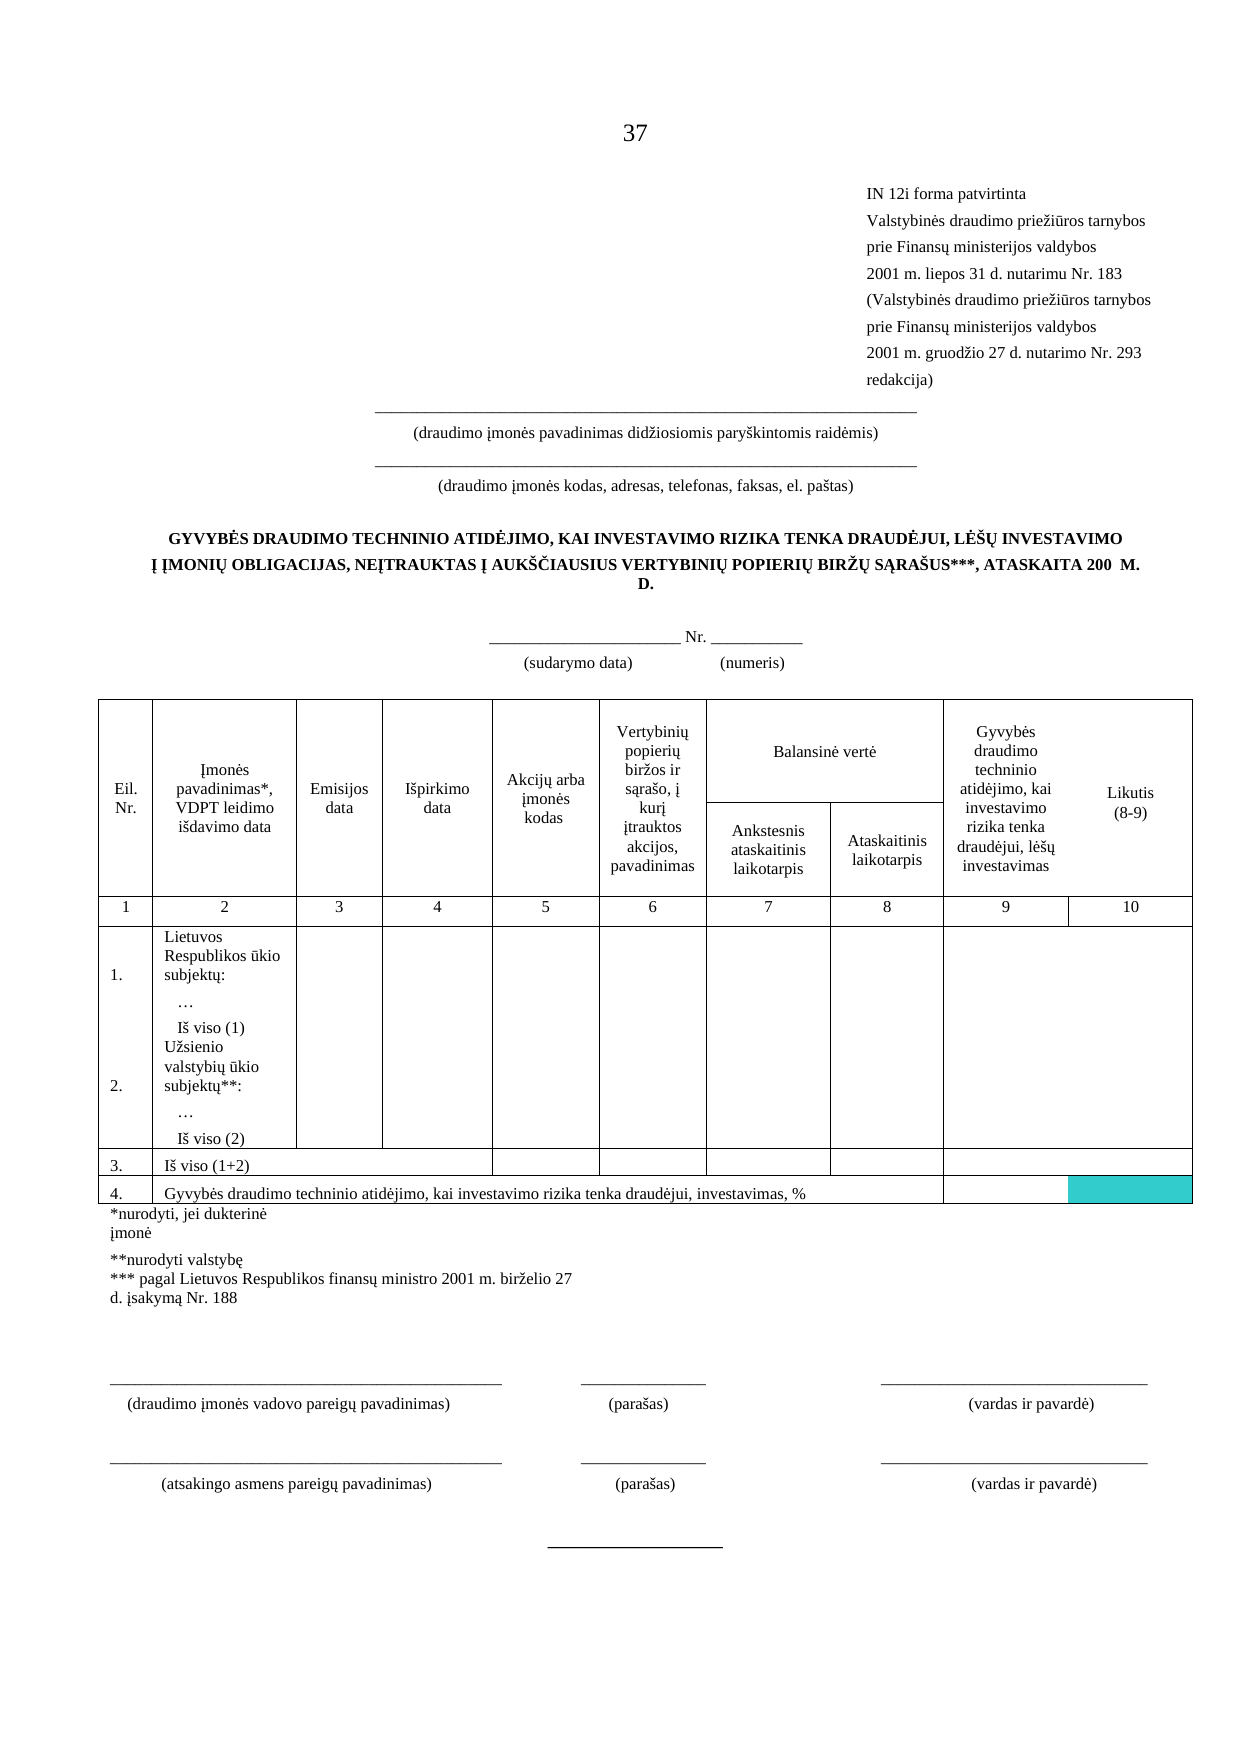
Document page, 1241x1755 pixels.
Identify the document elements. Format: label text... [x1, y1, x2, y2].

table_cell [383, 1095, 492, 1121]
table_cell [153, 283, 296, 309]
table_cell [600, 984, 706, 1011]
table_cell [356, 1307, 382, 1333]
table_cell Emisijos data [297, 700, 382, 896]
table_cell [831, 1413, 943, 1440]
table_cell [296, 203, 356, 229]
table_cell [831, 927, 943, 984]
table_header [356, 176, 382, 203]
table_cell [1193, 1387, 1228, 1413]
table_cell [1068, 1095, 1192, 1121]
table_cell [706, 362, 831, 389]
table_cell (draudimo įmonės kodas, adresas, telefonas, faksas, el. paštas) [99, 469, 1193, 495]
table_cell [492, 1307, 599, 1333]
table_cell [1193, 522, 1228, 554]
table_cell [831, 1334, 943, 1360]
table_header [382, 176, 492, 203]
table_cell [492, 593, 599, 619]
table_cell [599, 1413, 706, 1440]
table_cell [707, 927, 830, 984]
table_cell [99, 256, 153, 283]
table_cell [944, 1204, 1068, 1242]
table_cell [493, 1149, 599, 1174]
table_cell [831, 1037, 943, 1095]
table_cell [1068, 927, 1192, 984]
table_cell [382, 1204, 492, 1242]
table_cell [296, 309, 356, 336]
table_cell [1193, 673, 1228, 699]
table_cell [153, 336, 296, 362]
table_header IN 12i forma patvirtinta [855, 176, 1228, 203]
table_cell [382, 1334, 492, 1360]
table_cell [153, 256, 296, 283]
table_cell Lietuvos Respublikos ūkio subjektų: [153, 927, 296, 984]
table_cell [382, 309, 492, 336]
table_cell [1193, 469, 1228, 495]
table_cell [944, 1307, 1068, 1333]
table_cell [600, 1037, 706, 1095]
table_cell [831, 1149, 943, 1174]
table_cell [297, 1011, 382, 1037]
table_cell (sudarymo data) (numeris) [99, 646, 1193, 672]
table_cell Gyvybės draudimo techninio atidėjimo, kai investavimo rizika tenka draudėjui, lėšų investavimas [944, 700, 1068, 896]
table_header [153, 176, 296, 203]
table_cell [944, 495, 1068, 522]
table_cell [356, 230, 382, 256]
table_cell [599, 230, 706, 256]
table_cell [707, 1011, 830, 1037]
table_cell [600, 1121, 706, 1148]
table_cell [1193, 646, 1228, 672]
table_cell [296, 1334, 356, 1360]
table_cell [492, 230, 599, 256]
table_cell [1193, 896, 1228, 926]
table_cell [356, 283, 382, 309]
table_cell [831, 1011, 943, 1037]
table_cell [99, 673, 1068, 699]
table_cell [1193, 926, 1228, 984]
table_cell [1193, 1466, 1228, 1493]
table_cell [706, 336, 831, 362]
table_cell [356, 256, 382, 283]
table_cell prie Finansų ministerijos valdybos [855, 309, 1228, 336]
table_cell [600, 1011, 706, 1037]
table_cell [383, 1037, 492, 1095]
table_cell [153, 593, 296, 619]
table_cell [1193, 1242, 1228, 1268]
table_cell 2001 m. gruodžio 27 d. nutarimo Nr. 293 [855, 336, 1228, 362]
table_cell [99, 230, 153, 256]
table_cell _______________________ Nr. ___________ [99, 619, 1193, 646]
table_cell 1 [99, 897, 152, 926]
table_cell [297, 1121, 382, 1148]
table_cell Valstybinės draudimo priežiūros tarnybos [855, 203, 1228, 229]
table_cell [599, 362, 706, 389]
table_cell [297, 984, 382, 1011]
table_cell Į ĮMONIŲ OBLIGACIJAS, NEĮTRAUKTAS Į AUKŠČIAUSIUS VERTYBINIŲ POPIERIŲ BIRŽŲ SĄRAŠUS***, ATASKAITA 200 M. D. [99, 555, 1193, 593]
table_cell [944, 1149, 1068, 1174]
table_cell [1068, 1269, 1193, 1307]
table_cell [492, 203, 599, 229]
table_cell [1193, 495, 1228, 522]
table_cell [706, 203, 831, 229]
table_cell [1193, 1269, 1228, 1307]
table_cell [356, 593, 382, 619]
table_cell [153, 1307, 296, 1333]
table_cell [706, 309, 831, 336]
table_cell GYVYBĖS DRAUDIMO TECHNINIO ATIDĖJIMO, KAI INVESTAVIMO RIZIKA TENKA DRAUDĖJUI, LĖŠŲ INVESTAVIMO [99, 522, 1193, 554]
table_cell [1193, 1095, 1228, 1121]
table_cell [296, 495, 356, 522]
table_cell [831, 1307, 943, 1333]
table_cell [1193, 1011, 1228, 1037]
table_cell [599, 495, 706, 522]
table_cell [153, 1413, 296, 1440]
table_cell (Valstybinės draudimo priežiūros tarnybos [855, 283, 1228, 309]
table_cell [383, 1011, 492, 1037]
table_cell [599, 283, 706, 309]
table_header [599, 176, 706, 203]
table_header [706, 176, 831, 203]
table_header [492, 176, 599, 203]
table_cell [599, 309, 706, 336]
table_cell [706, 1413, 831, 1440]
table_cell [600, 1095, 706, 1121]
table_cell [356, 495, 382, 522]
table_cell [599, 1307, 706, 1333]
table_cell [706, 495, 831, 522]
table_cell [153, 1334, 296, 1360]
table_cell [707, 1095, 830, 1121]
table_cell [1068, 1334, 1193, 1360]
table_cell [1068, 1037, 1192, 1095]
table_cell [1068, 984, 1192, 1011]
table_cell [706, 1307, 831, 1333]
table_cell [99, 1334, 153, 1360]
table_cell [831, 362, 855, 389]
table_cell [382, 593, 492, 619]
table_header [296, 176, 356, 203]
table_cell [356, 1242, 382, 1268]
table_cell [707, 1121, 830, 1148]
table_cell [493, 984, 599, 1011]
table_cell [356, 1204, 382, 1242]
table_cell Iš viso (2) [153, 1121, 296, 1148]
table_cell [599, 203, 706, 229]
table_cell Eil. Nr. [99, 700, 152, 896]
table_cell [492, 1242, 599, 1268]
table_cell Likutis [1068, 700, 1192, 802]
table_cell [1193, 984, 1228, 1011]
table_cell _________________________________________________________________ [99, 389, 1193, 415]
table_cell [599, 1242, 706, 1268]
table_cell … [153, 1095, 296, 1121]
table_cell [296, 256, 356, 283]
table_cell (atsakingo asmens pareigų pavadinimas) (parašas) (vardas ir pavardė) [99, 1466, 1193, 1493]
table_cell [1068, 1176, 1192, 1203]
table_cell [706, 283, 831, 309]
table_cell 5 [493, 897, 599, 926]
table_cell [297, 927, 382, 984]
table_cell [1193, 1360, 1228, 1387]
table_cell [382, 336, 492, 362]
table_cell [296, 1204, 356, 1242]
table_cell [296, 593, 356, 619]
table_cell [493, 1037, 599, 1095]
table_cell [99, 1307, 153, 1333]
table_cell [944, 1121, 1068, 1148]
table_cell [382, 1242, 492, 1268]
table_cell [493, 1095, 599, 1121]
table_cell prie Finansų ministerijos valdybos [855, 230, 1228, 256]
text ______________ [89, 1522, 1181, 1550]
table_cell [492, 256, 599, 283]
table_cell [944, 593, 1068, 619]
table_cell [1068, 495, 1193, 522]
table_cell [599, 336, 706, 362]
table_cell 4. [99, 1176, 152, 1203]
table_cell [382, 203, 492, 229]
table_cell [1068, 1149, 1192, 1174]
table_cell [492, 495, 599, 522]
table_cell [383, 927, 492, 984]
table_cell [831, 336, 855, 362]
table_cell [831, 230, 855, 256]
table_cell [296, 230, 356, 256]
table_cell [831, 984, 943, 1011]
table_cell (draudimo įmonės pavadinimas didžiosiomis paryškintomis raidėmis) [99, 415, 1193, 442]
table_cell [382, 283, 492, 309]
table_cell [296, 362, 356, 389]
table_cell 4 [383, 897, 492, 926]
table_cell *** pagal Lietuvos Respublikos finansų ministro 2001 m. birželio 27 d. įsakymą Nr. 188 [99, 1269, 599, 1307]
table_cell [296, 336, 356, 362]
table_cell [297, 1095, 382, 1121]
table_cell [1193, 415, 1228, 442]
table_cell [944, 1095, 1068, 1121]
table_cell Užsienio valstybių ūkio subjektų**: [153, 1037, 296, 1095]
table_cell [831, 1204, 943, 1242]
table_cell [1193, 1203, 1228, 1242]
table_cell 10 [1069, 897, 1192, 926]
table_cell [356, 336, 382, 362]
table_cell [831, 593, 943, 619]
table_cell [706, 256, 831, 283]
table_cell [493, 1121, 599, 1148]
table_cell [99, 1413, 153, 1440]
table_cell [944, 1011, 1068, 1037]
table_cell 3 [297, 897, 382, 926]
table_cell _________________________________________________________________ [99, 442, 1193, 468]
table_cell [99, 362, 153, 389]
table_cell [382, 256, 492, 283]
table_cell [1193, 1307, 1228, 1333]
table_cell _______________________________________________ _______________ ________________________________ [99, 1440, 1193, 1466]
table_cell Gyvybės draudimo techninio atidėjimo, kai investavimo rizika tenka draudėjui, investavimas, % [153, 1176, 943, 1203]
table_cell [1193, 1175, 1228, 1203]
table_cell [944, 984, 1068, 1011]
table_cell Ankstesnis ataskaitinis laikotarpis [707, 803, 830, 896]
table_cell [492, 362, 599, 389]
table_cell [492, 283, 599, 309]
table_cell [356, 1413, 382, 1440]
table_cell [383, 984, 492, 1011]
table_header [99, 176, 153, 203]
table_cell Vertybinių popierių biržos ir sąrašo, į kurį įtrauktos akcijos, pavadinimas [600, 700, 706, 896]
table_cell [1068, 1307, 1193, 1333]
table_header [831, 176, 855, 203]
table_cell 2. [99, 1037, 152, 1095]
table_cell [492, 1334, 599, 1360]
table_cell [356, 362, 382, 389]
table_cell [707, 1037, 830, 1095]
table_cell [1193, 699, 1228, 802]
table_cell [944, 1334, 1068, 1360]
table_cell [1193, 1334, 1228, 1360]
table_cell [980, 362, 1228, 389]
table_cell [831, 256, 855, 283]
table_cell [383, 1121, 492, 1148]
table_cell **nurodyti valstybę [99, 1242, 296, 1268]
table_cell [600, 927, 706, 984]
table_cell [706, 1204, 831, 1242]
table_cell 9 [944, 897, 1068, 926]
table_cell [297, 1037, 382, 1095]
table_cell [153, 362, 296, 389]
table_cell [1193, 555, 1228, 593]
table_cell [493, 1011, 599, 1037]
table_cell [1068, 1204, 1193, 1242]
table_cell [1193, 1148, 1228, 1174]
table_cell [599, 1334, 706, 1360]
table_cell [1068, 1011, 1192, 1037]
table_cell [1193, 802, 1228, 896]
table_cell [492, 1204, 599, 1242]
table_cell Iš viso (1+2) [153, 1149, 492, 1174]
table_cell 2001 m. liepos 31 d. nutarimu Nr. 183 [855, 256, 1228, 283]
table_cell [1068, 593, 1193, 619]
table_cell redakcija) [855, 362, 980, 389]
table_cell [944, 1413, 1068, 1440]
table_cell [706, 1242, 831, 1268]
table_cell 3. [99, 1149, 152, 1174]
table_cell [296, 1242, 356, 1268]
table_cell [99, 309, 153, 336]
table_cell 8 [831, 897, 943, 926]
table_cell [707, 984, 830, 1011]
table_cell [1193, 619, 1228, 646]
table_cell [944, 927, 1068, 984]
table_cell [1193, 1037, 1228, 1095]
table_cell [99, 495, 153, 522]
table_cell [706, 230, 831, 256]
table_cell [356, 309, 382, 336]
table_cell _______________________________________________ _______________ ________________________________ [99, 1360, 1193, 1387]
table_cell [1193, 389, 1228, 415]
table_cell [1068, 1413, 1193, 1440]
table_cell [382, 495, 492, 522]
table_cell [1068, 1121, 1192, 1148]
table_cell [492, 1413, 599, 1440]
table_cell [831, 283, 855, 309]
table_cell [831, 203, 855, 229]
table_cell [382, 1413, 492, 1440]
table_cell [831, 1095, 943, 1121]
table_cell [296, 283, 356, 309]
table_cell [99, 336, 153, 362]
table_cell [1193, 1440, 1228, 1466]
table_cell [153, 309, 296, 336]
table_cell [706, 1334, 831, 1360]
table_cell [831, 1269, 943, 1307]
table_cell [153, 203, 296, 229]
table_cell [99, 203, 153, 229]
table_cell *nurodyti, jei dukterinė įmonė [99, 1204, 296, 1242]
table_cell [99, 984, 152, 1011]
table_cell [706, 593, 831, 619]
table_cell [99, 1011, 152, 1037]
table_cell Balansinė vertė [707, 700, 943, 802]
table_cell [1193, 1121, 1228, 1148]
table_cell 1. [99, 927, 152, 984]
table_cell [99, 593, 153, 619]
table_cell [1068, 1242, 1193, 1268]
table_cell Ataskaitinis laikotarpis [831, 803, 943, 896]
table_cell [600, 1149, 706, 1174]
table_cell [1068, 673, 1193, 699]
table_cell [99, 283, 153, 309]
table_cell [944, 1242, 1068, 1268]
table_cell Akcijų arba įmonės kodas [493, 700, 599, 896]
table_cell [356, 1334, 382, 1360]
table_cell (8-9) [1068, 802, 1192, 896]
table_cell [1193, 1413, 1228, 1440]
table_cell [831, 495, 943, 522]
table_cell [382, 230, 492, 256]
table_cell [356, 203, 382, 229]
table_cell [944, 1176, 1068, 1203]
table_cell [944, 1269, 1068, 1307]
table_cell [153, 495, 296, 522]
table_cell [599, 593, 706, 619]
table_cell [831, 1242, 943, 1268]
table_cell [706, 1269, 831, 1307]
table_cell [1193, 442, 1228, 468]
table_cell [153, 230, 296, 256]
table_cell [492, 336, 599, 362]
table_cell 2 [153, 897, 296, 926]
table_cell [296, 1307, 356, 1333]
table_cell [296, 1413, 356, 1440]
table_cell [382, 362, 492, 389]
table_cell [1193, 593, 1228, 619]
table_cell 7 [707, 897, 830, 926]
table_cell … [153, 984, 296, 1011]
table_cell Išpirkimo data [383, 700, 492, 896]
table_cell [382, 1307, 492, 1333]
table_cell 6 [600, 897, 706, 926]
table_cell [599, 256, 706, 283]
table_cell Iš viso (1) [153, 1011, 296, 1037]
table_cell [944, 1037, 1068, 1095]
table_cell [493, 927, 599, 984]
table_cell [99, 1095, 152, 1121]
table_cell Įmonės pavadinimas*, VDPT leidimo išdavimo data [153, 700, 296, 896]
table_cell [599, 1269, 706, 1307]
table_cell [599, 1204, 706, 1242]
table_cell [707, 1149, 830, 1174]
table_cell (draudimo įmonės vadovo pareigų pavadinimas) (parašas) (vardas ir pavardė) [99, 1387, 1193, 1413]
table_cell [831, 309, 855, 336]
table_cell [831, 1121, 943, 1148]
table_cell [99, 1121, 152, 1148]
table_cell [492, 309, 599, 336]
